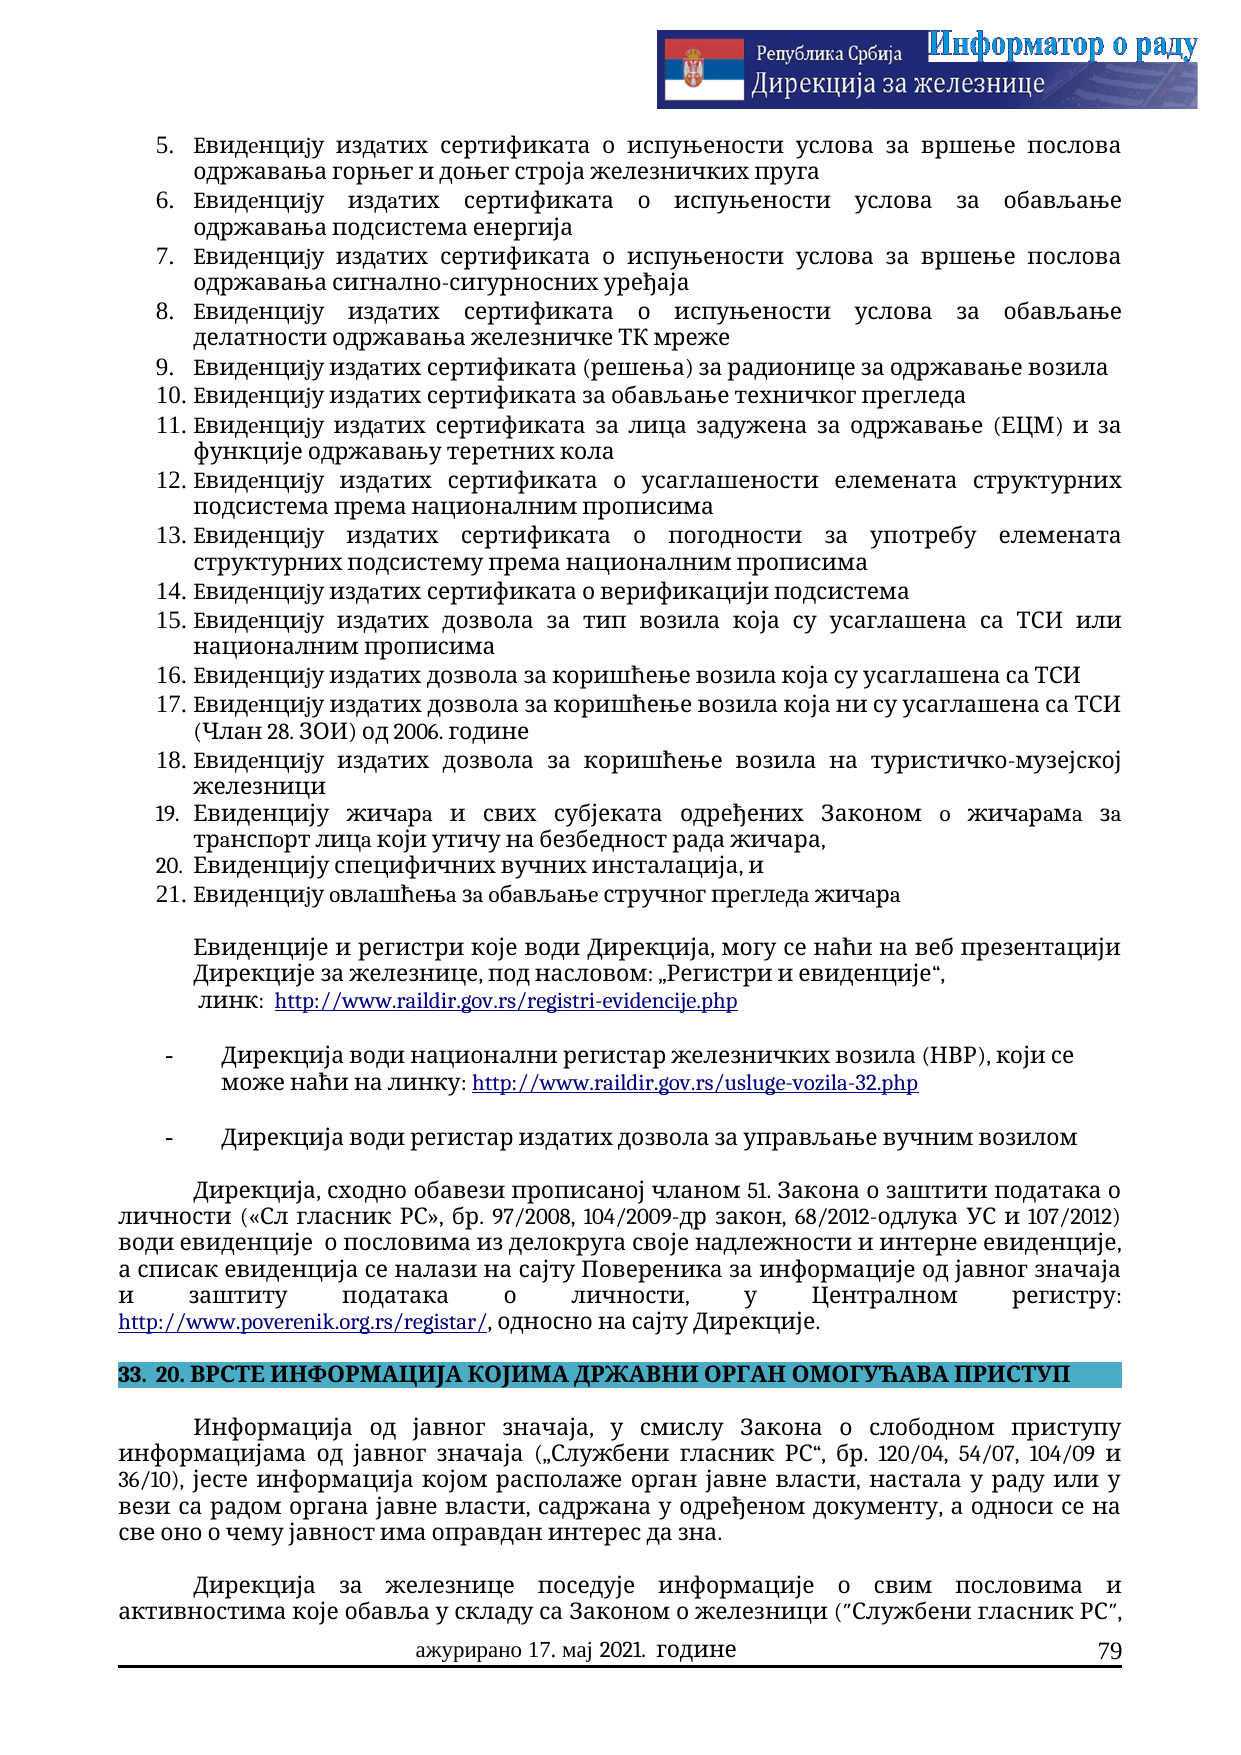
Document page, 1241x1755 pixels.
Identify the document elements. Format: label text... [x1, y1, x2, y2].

subtitle 20. Врсте информација којима Државни орган омогућава приступ [118, 1362, 1122, 1388]
list Eвидeнциjу издaтих сертификата за обављање техничког прегледа [156, 381, 1122, 410]
text линк: http://www.raildir.gov.rs/registri-evidencije.php [193, 987, 1122, 1014]
list Eвидeнциjу издaтих дозвола за коришћење возила на туристичко-музејској железници [156, 745, 1122, 800]
list Дирекција води регистар издатих дозвола за управљање вучним возилом [165, 1122, 1122, 1151]
text Евиденције и регистри које води Дирекција, могу се наћи на веб презентацији Дирекције за железнице, под насловом: „Регистри и евиденције“, [193, 935, 1122, 987]
list Eвидeнциjу издaтих сертификата о испуњености услова за обављање одржавања подсистема енергија [156, 185, 1122, 241]
list Eвидeнциjу издaтих дозвола за коришћење возила која су усаглашена са ТСИ [156, 660, 1122, 689]
list Дирекција води национални регистар железничких возила (НВР), који се може наћи на линку: http://www.raildir.gov.rs/usluge-vozila-32.php [165, 1040, 1122, 1096]
list Eвидeнциjу oвлaшћeњa зa oбaвљaњe стручнoг прeглeдa жичaрa [156, 879, 1122, 908]
list Евиденцију специфичних вучних инсталација, и [156, 853, 1122, 879]
list Eвидeнциjу издaтих сертификата о испуњености услова за вршење послова одржавања сигнално-сигурносних уређаја [156, 241, 1122, 296]
list Eвидeнциjу издaтих сертификата о испуњености услова за вршење послова одржавања горњег и доњег строја железничких пруга [156, 130, 1122, 185]
list Eвидeнциjу издaтих сертификата о усаглашености елемената структурних подсистема према националним прописима [156, 465, 1122, 521]
list Eвидeнциjу издaтих сертификата о погодности за употребу елемената структурних подсистему према националним прописима [156, 521, 1122, 576]
text Дирекција за железнице поседује информације о свим пословима и активностима које обавља у складу са Законом о железници (″Службени гласник РС″, [118, 1573, 1122, 1625]
list Eвидeнциjу издaтих сертификата за лица задужена за одржавање (ЕЦМ) и за функције одржавању теретних кола [156, 410, 1122, 465]
list Eвидeнциjу издaтих сертификата о верификацији подсистема [156, 576, 1122, 605]
list Eвидeнциjу издaтих сертификата о испуњености услова за обављање делатности одржавања железничке ТК мреже [156, 296, 1122, 352]
text Дирекција, сходно обавези прописаној чланом 51. Закона о заштити података о личности («Сл гласник РС», бр. 97/2008, 104/2009-др закон, 68/2012-одлука УС и 107/2012) води евиденције о пословима из делокруга своје надлежности и интерне евиденције, а списак евиденција се налази на сајту Повереника за информације од јавног значаја и заштиту података о личности, у Централном регистру: http://www.poverenik.org.rs/registar/, односно на сајту Дирекције. [118, 1177, 1122, 1336]
list Eвидeнциjу издaтих дозвола за тип возила која су усаглашена са ТСИ или националним прописима [156, 605, 1122, 660]
list Евиденцију жичaрa и свих субјеката одређених Законом o жичaрaмa зa трaнспoрт лицa који утичу на безбедност рада жичара, [156, 800, 1122, 853]
list Eвидeнциjу издaтих дозвола за коришћење возила која ни су усаглашена са ТСИ (Члан 28. ЗОИ) од 2006. године [156, 689, 1122, 745]
list Eвидeнциjу издaтих сертификата (решења) за радионице за одржавање возила [156, 352, 1122, 381]
text Информација од јавног значаја, у смислу Закона о слободном приступу информацијама од јавног значаја („Службени гласник РС“, бр. 120/04, 54/07, 104/09 и 36/10), јесте информација којом располаже орган јавне власти, настала у раду или у вези са радом органа јавне власти, садржана у одређеном документу, а односи се на све оно о чему јавност има оправдан интерес да зна. [118, 1414, 1122, 1546]
